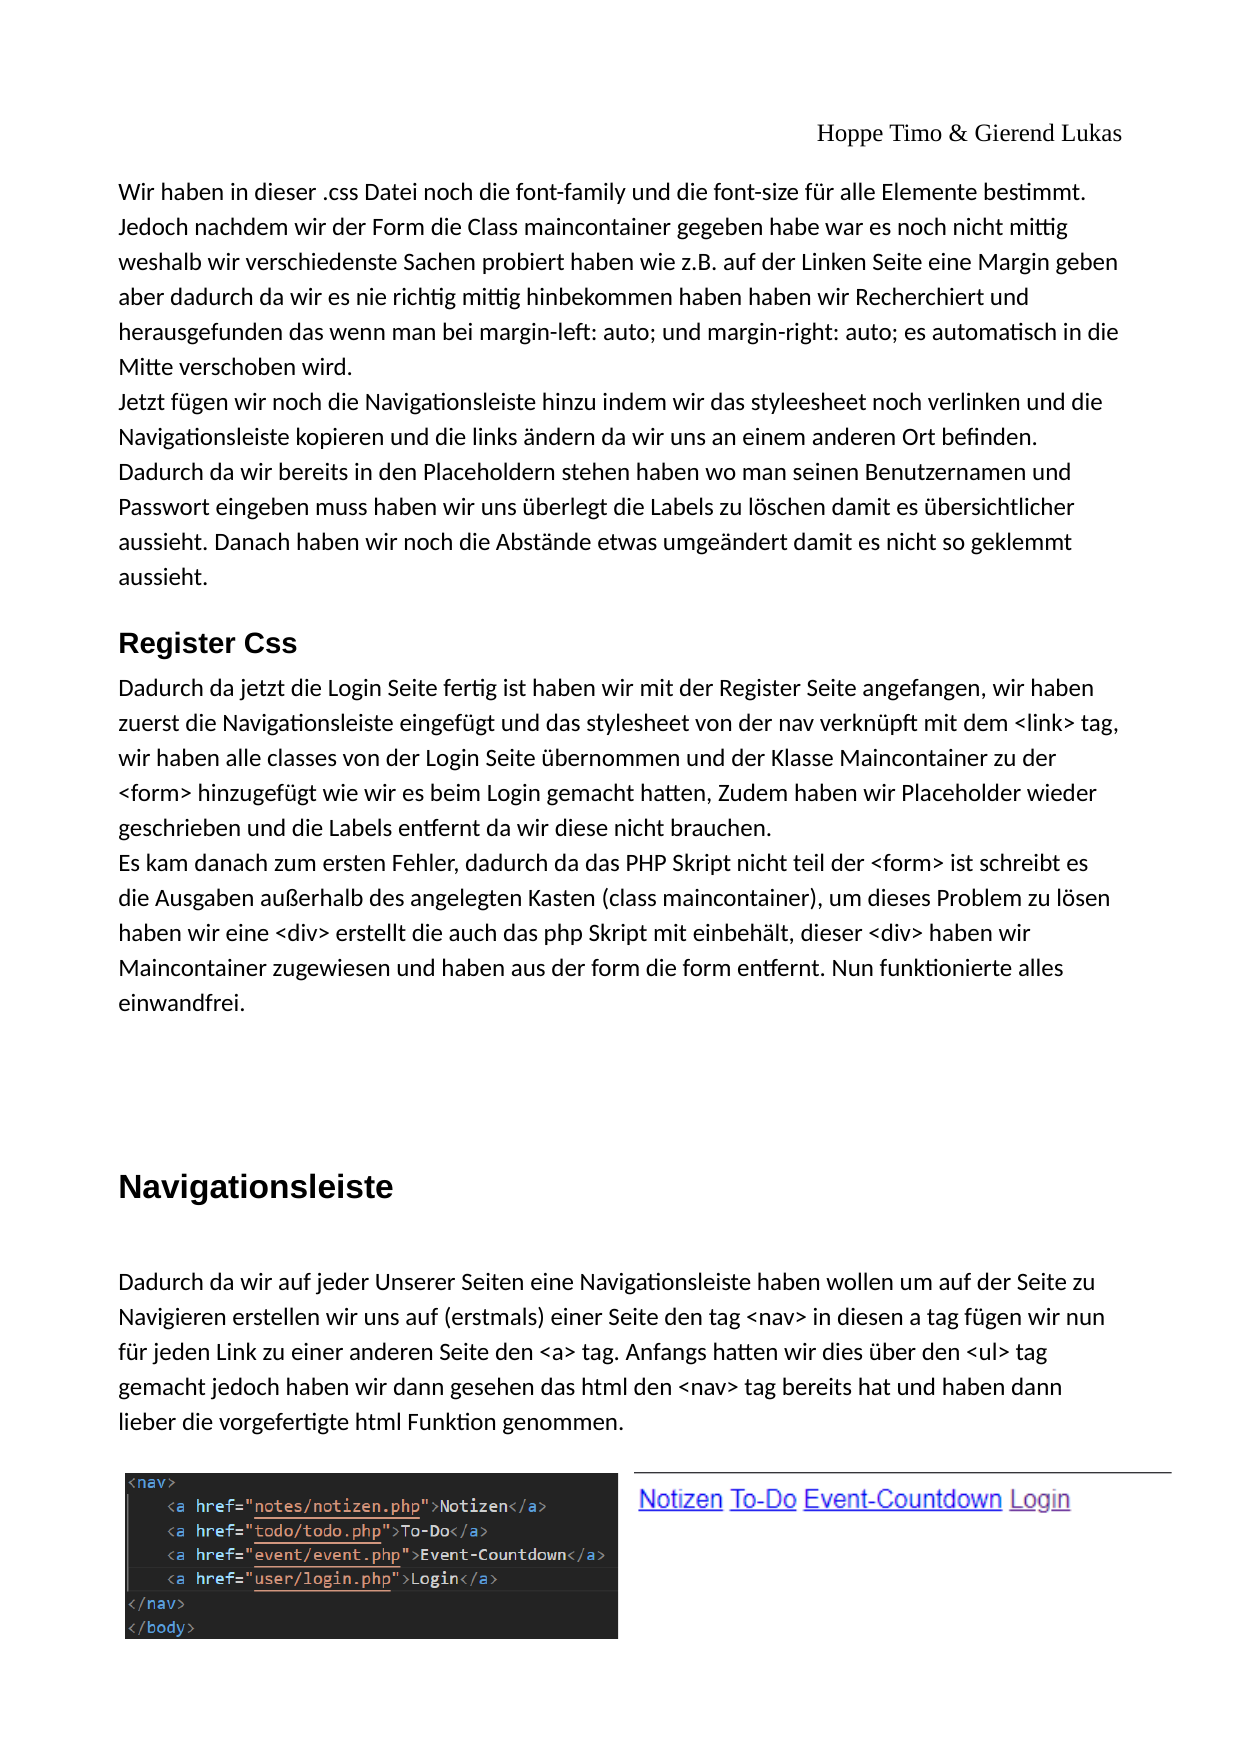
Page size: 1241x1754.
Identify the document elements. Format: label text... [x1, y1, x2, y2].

text Dadurch da wir auf jeder Unserer Seiten eine Navigationsleiste haben wollen um auf der Seite zu Navigieren erstellen wir uns auf (erstmals) einer Seite den tag <nav> in diesen a tag fügen wir nun für jeden Link zu einer anderen Seite den <a> tag. Anfangs hatten wir dies über den <ul> tag gemacht jedoch haben wir dann gesehen das html den <nav> tag bereits hat und haben dann lieber die vorgefertigte html Funktion genommen. [118, 1266, 1122, 1437]
text Wir haben in dieser .css Datei noch die font-family und die font-size für alle Elemente bestimmt. Jedoch nachdem wir der Form die Class maincontainer gegeben habe war es noch nicht mittig weshalb wir verschiedenste Sachen probiert haben wie z.B. auf der Linken Seite eine Margin geben aber dadurch da wir es nie richtig mittig hinbekommen haben haben wir Recherchiert und herausgefunden das wenn man bei margin-left: auto; und margin-right: auto; es automatisch in die Mitte verschoben wird. Jetzt fügen wir noch die Navigationsleiste hinzu indem wir das styleesheet noch verlinken und die Navigationsleiste kopieren und die links ändern da wir uns an einem anderen Ort befinden. Dadurch da wir bereits in den Placeholdern stehen haben wo man seinen Benutzernamen und Passwort eingeben muss haben wir uns überlegt die Labels zu löschen damit es übersichtlicher aussieht. Danach haben wir noch die Abstände etwas umgeändert damit es nicht so geklemmt aussieht. [118, 176, 1122, 592]
subtitle Register Css [118, 626, 1122, 659]
picture [634, 1472, 1172, 1568]
subtitle Navigationsleiste [118, 1090, 1122, 1206]
text Dadurch da jetzt die Login Seite fertig ist haben wir mit der Register Seite angefangen, wir haben zuerst die Navigationsleiste eingefügt und das stylesheet von der nav verknüpft mit dem <link> tag, wir haben alle classes von der Login Seite übernommen und der Klasse Maincontainer zu der <form> hinzugefügt wie wir es beim Login gemacht hatten, Zudem haben wir Placeholder wieder geschrieben und die Labels entfernt da wir diese nicht brauchen. Es kam danach zum ersten Fehler, dadurch da das PHP Skript nicht teil der <form> ist schreibt es die Ausgaben außerhalb des angelegten Kasten (class maincontainer), um dieses Problem zu lösen haben wir eine <div> erstellt die auch das php Skript mit einbehält, dieser <div> haben wir Maincontainer zugewiesen und haben aus der form die form entfernt. Nun funktionierte alles einwandfrei. [118, 672, 1122, 1050]
picture [125, 1473, 619, 1639]
